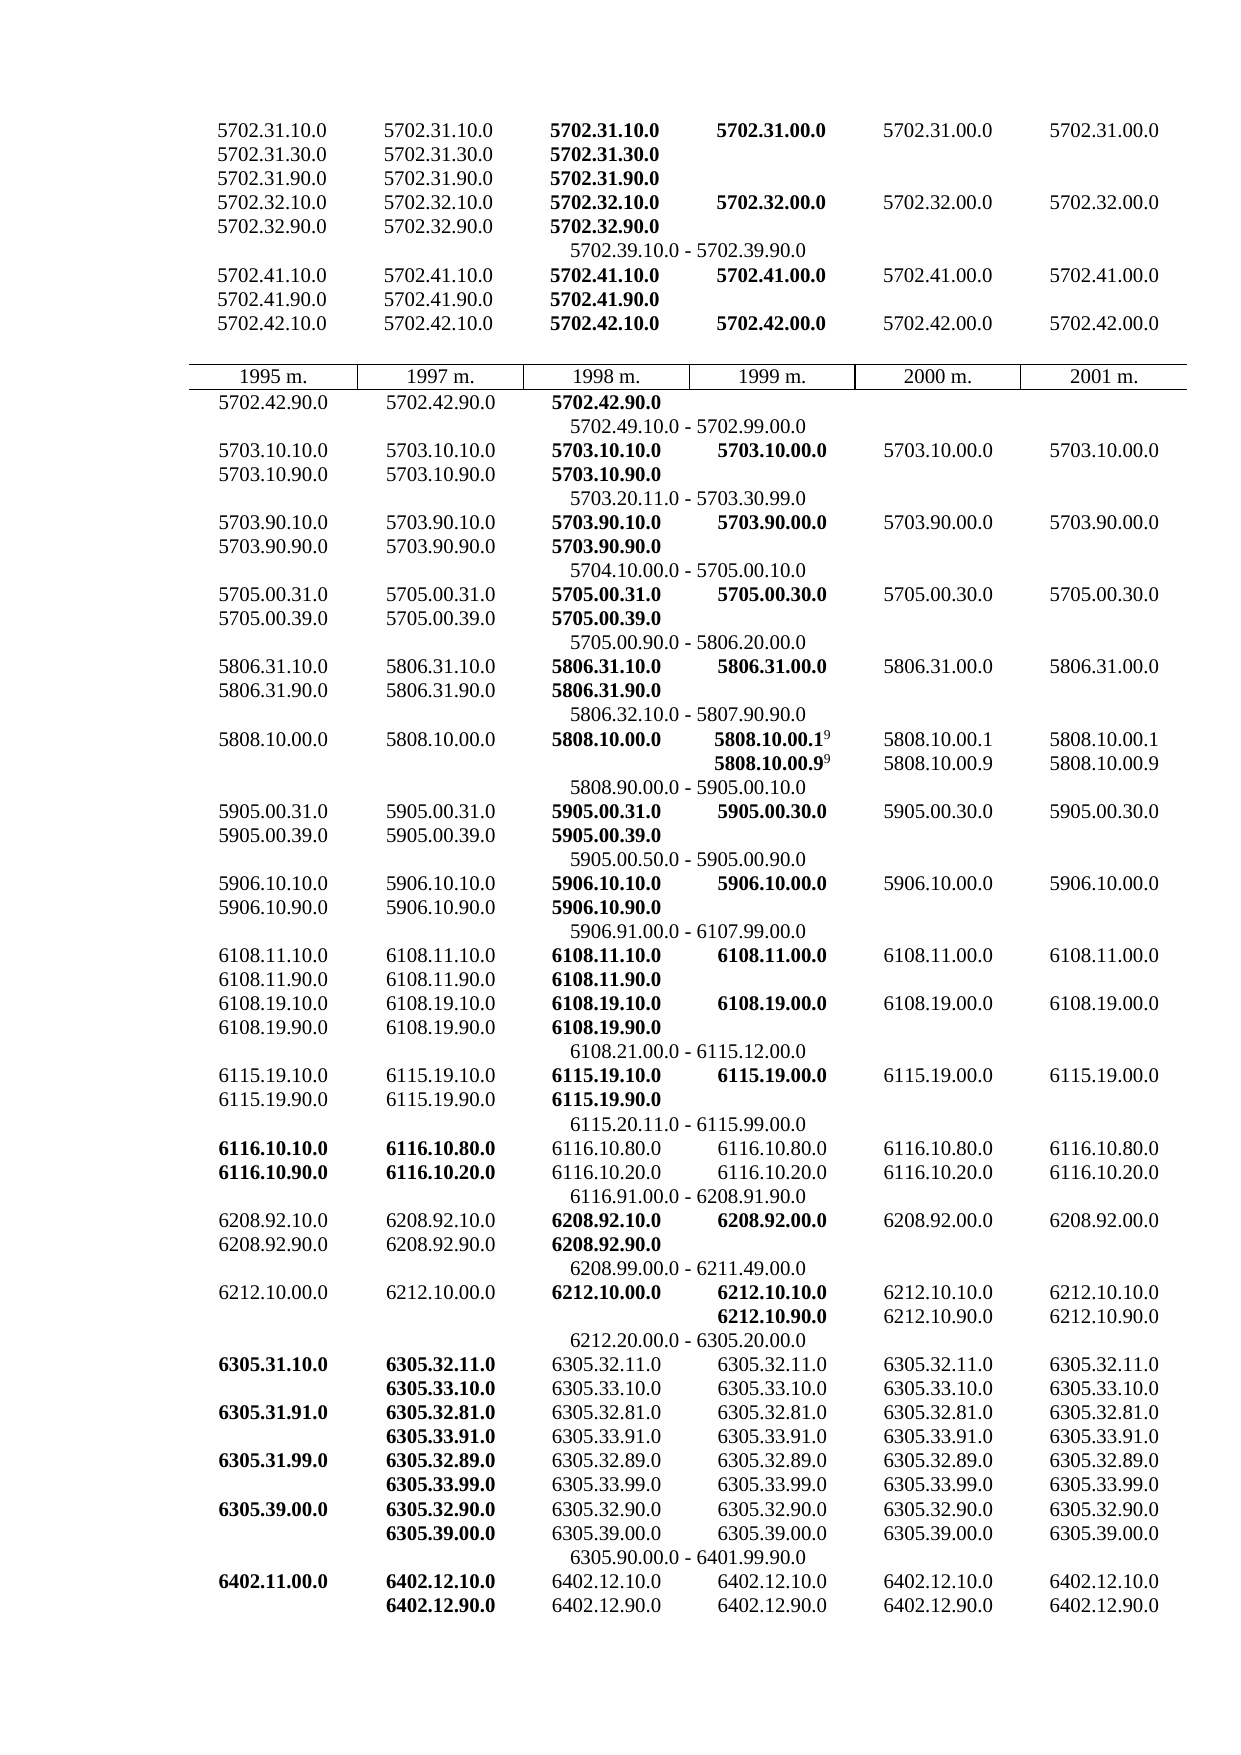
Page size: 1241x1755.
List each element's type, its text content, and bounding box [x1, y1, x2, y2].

table_cell 6116.91.00.0 - 6208.91.90.0 [189, 1184, 1187, 1208]
table_header 1997 m. [358, 365, 523, 388]
table_cell [189, 1593, 357, 1617]
table_cell 6305.32.81.0 [689, 1400, 855, 1424]
table_cell 5702.39.10.0 - 5702.39.90.0 [189, 239, 1187, 262]
table_cell 5808.10.00.0 [358, 726, 523, 751]
table_header 2001 m. [1021, 365, 1187, 388]
table_cell 6305.90.00.0 - 6401.99.90.0 [189, 1545, 1187, 1569]
table_cell [1021, 823, 1187, 847]
table_cell 6108.11.10.0 [523, 943, 689, 967]
table_cell 5703.90.10.0 [189, 510, 357, 534]
table_cell 5906.91.00.0 - 6107.99.00.0 [189, 919, 1187, 943]
table_cell [1021, 967, 1187, 991]
table_cell 6116.10.90.0 [189, 1160, 357, 1184]
table_cell 5906.10.90.0 [523, 895, 689, 919]
table_header 1995 m. [189, 365, 357, 388]
table_cell 6115.19.10.0 [189, 1063, 357, 1087]
table_cell [189, 1521, 357, 1544]
table_cell [855, 462, 1021, 486]
table_header 1998 m. [524, 365, 689, 388]
table_cell 6115.19.10.0 [358, 1063, 523, 1087]
table_cell 6115.19.00.0 [689, 1063, 855, 1087]
table_cell 6305.33.99.0 [855, 1473, 1021, 1496]
table_cell 6116.10.80.0 [855, 1136, 1021, 1159]
table_cell 6402.12.10.0 [689, 1569, 855, 1593]
table_cell [358, 1304, 523, 1328]
table_cell 6305.33.91.0 [523, 1424, 689, 1448]
table_cell 5703.10.10.0 [358, 438, 523, 462]
table_cell 5703.90.00.0 [689, 510, 855, 534]
table_cell 5905.00.30.0 [1021, 799, 1187, 823]
table_cell 5905.00.30.0 [689, 799, 855, 823]
table_cell 5702.32.00.0 [1021, 190, 1187, 214]
table_cell 5702.31.10.0 [355, 118, 521, 142]
table_cell 6305.32.11.0 [523, 1352, 689, 1376]
table_cell 5702.41.90.0 [189, 287, 355, 311]
table_cell [523, 1304, 689, 1328]
table_cell 5702.41.10.0 [521, 263, 688, 287]
table_cell 6305.32.81.0 [855, 1400, 1021, 1424]
table_cell 6212.10.00.0 [358, 1280, 523, 1304]
table_cell 5702.32.00.0 [854, 190, 1021, 214]
table_cell 5702.42.00.0 [688, 311, 854, 335]
table_cell 6108.11.10.0 [358, 943, 523, 967]
table_cell [855, 678, 1021, 702]
table_cell [855, 1015, 1021, 1039]
table_cell 5705.00.39.0 [189, 606, 357, 630]
table_cell 5905.00.30.0 [855, 799, 1021, 823]
table_cell 6402.12.90.0 [358, 1593, 523, 1617]
table_cell 6305.31.99.0 [189, 1448, 357, 1472]
table_cell 5703.20.11.0 - 5703.30.99.0 [189, 486, 1187, 510]
table_cell 5806.31.90.0 [523, 678, 689, 702]
table_cell 5702.31.90.0 [521, 166, 688, 190]
table_cell 6305.33.99.0 [523, 1473, 689, 1496]
table_cell [358, 751, 523, 774]
table_cell [1021, 606, 1187, 630]
table_cell 5702.32.10.0 [521, 190, 688, 214]
table_cell 5703.10.10.0 [189, 438, 357, 462]
table_cell 6108.19.90.0 [523, 1015, 689, 1039]
table_cell 5905.00.31.0 [523, 799, 689, 823]
table_cell 6402.12.10.0 [358, 1569, 523, 1593]
table_cell 5905.00.31.0 [358, 799, 523, 823]
table_cell 6305.33.10.0 [689, 1376, 855, 1400]
table_cell 5705.00.90.0 - 5806.20.00.0 [189, 630, 1187, 654]
table_cell 5705.00.39.0 [523, 606, 689, 630]
table_cell [189, 1473, 357, 1496]
table_cell 5906.10.10.0 [358, 871, 523, 895]
table_cell 6305.32.11.0 [689, 1352, 855, 1376]
table_cell 6208.92.00.0 [1021, 1208, 1187, 1232]
table_cell 6305.39.00.0 [689, 1521, 855, 1544]
table_cell 5703.90.90.0 [189, 534, 357, 558]
table_cell [189, 1304, 357, 1328]
table_cell 6305.33.10.0 [855, 1376, 1021, 1400]
table_cell [1021, 678, 1187, 702]
table_cell 6305.32.89.0 [523, 1448, 689, 1472]
table_cell [689, 606, 855, 630]
table_cell 5702.31.30.0 [355, 142, 521, 166]
table_cell [189, 751, 357, 774]
table_cell 6108.11.90.0 [523, 967, 689, 991]
table_cell 6116.10.80.0 [358, 1136, 523, 1159]
table_cell [689, 462, 855, 486]
table_cell 6116.10.20.0 [855, 1160, 1021, 1184]
table_cell 5806.31.90.0 [189, 678, 357, 702]
table_cell 6305.32.89.0 [855, 1448, 1021, 1472]
table_cell 6305.32.81.0 [358, 1400, 523, 1424]
table_cell 5906.10.10.0 [523, 871, 689, 895]
table_cell 6108.19.90.0 [358, 1015, 523, 1039]
table_cell [1021, 214, 1187, 238]
table_cell [689, 967, 855, 991]
table_cell 6212.10.10.0 [855, 1280, 1021, 1304]
table_cell [689, 534, 855, 558]
table_cell 5806.31.00.0 [855, 654, 1021, 678]
table_cell 6305.32.90.0 [855, 1496, 1021, 1521]
table_cell 5808.90.00.0 - 5905.00.10.0 [189, 775, 1187, 799]
table_cell 6305.33.91.0 [855, 1424, 1021, 1448]
table_cell 6212.10.10.0 [689, 1280, 855, 1304]
table_cell 5702.31.30.0 [521, 142, 688, 166]
table_cell [1021, 166, 1187, 190]
table_cell 6305.31.91.0 [189, 1400, 357, 1424]
table_cell 5702.31.00.0 [854, 118, 1021, 142]
table_cell 6208.92.10.0 [358, 1208, 523, 1232]
table_cell [1021, 1088, 1187, 1111]
table_cell 6305.32.89.0 [358, 1448, 523, 1472]
table_header 1999 m. [690, 365, 854, 388]
table_cell 5702.31.10.0 [189, 118, 355, 142]
table_cell 6305.32.11.0 [358, 1352, 523, 1376]
table_cell 6305.33.91.0 [1021, 1424, 1187, 1448]
table_cell 5808.10.00.0 [523, 726, 689, 751]
table_cell [855, 606, 1021, 630]
table_cell 6116.10.80.0 [689, 1136, 855, 1159]
table_cell 6305.39.00.0 [358, 1521, 523, 1544]
table_cell 5906.10.00.0 [855, 871, 1021, 895]
table_cell 6115.19.00.0 [1021, 1063, 1187, 1087]
table_cell 6305.39.00.0 [855, 1521, 1021, 1544]
table_cell 5702.31.00.0 [688, 118, 854, 142]
table_cell 5704.10.00.0 - 5705.00.10.0 [189, 558, 1187, 582]
table_cell 5906.10.10.0 [189, 871, 357, 895]
table_cell [855, 534, 1021, 558]
table_cell 5808.10.00.1 [1021, 726, 1187, 751]
table_cell 6115.19.90.0 [523, 1088, 689, 1111]
table_cell 5702.42.90.0 [358, 390, 523, 414]
table_cell [855, 390, 1021, 414]
table_cell 6116.10.20.0 [689, 1160, 855, 1184]
table_cell 6305.32.90.0 [358, 1496, 523, 1521]
table_cell 5702.49.10.0 - 5702.99.00.0 [189, 414, 1187, 438]
table_cell 5808.10.00.9 [1021, 751, 1187, 774]
table_cell 5702.31.90.0 [355, 166, 521, 190]
table_cell 6402.12.90.0 [523, 1593, 689, 1617]
table_cell 5808.10.00.19 [689, 726, 855, 751]
table_cell [855, 967, 1021, 991]
table_cell 5806.32.10.0 - 5807.90.90.0 [189, 703, 1187, 726]
table_cell [854, 166, 1021, 190]
table_cell 5806.31.00.0 [1021, 654, 1187, 678]
table_cell [1021, 1232, 1187, 1256]
table_cell 5808.10.00.1 [855, 726, 1021, 751]
table_cell 5703.90.10.0 [523, 510, 689, 534]
table_cell 5703.90.90.0 [358, 534, 523, 558]
table_cell 6212.10.90.0 [1021, 1304, 1187, 1328]
table_cell 5702.41.00.0 [854, 263, 1021, 287]
table_cell 6115.19.10.0 [523, 1063, 689, 1087]
table_cell 6402.12.10.0 [855, 1569, 1021, 1593]
table_cell 6208.92.00.0 [689, 1208, 855, 1232]
table_cell [854, 287, 1021, 311]
table_cell 5702.31.10.0 [521, 118, 688, 142]
table_cell 6108.19.00.0 [855, 991, 1021, 1015]
table_cell 6305.33.10.0 [1021, 1376, 1187, 1400]
table_cell 6116.10.20.0 [523, 1160, 689, 1184]
table_cell [855, 895, 1021, 919]
table_cell [855, 1232, 1021, 1256]
table_cell [689, 1015, 855, 1039]
table_cell 6116.10.80.0 [1021, 1136, 1187, 1159]
table_cell 6108.11.90.0 [358, 967, 523, 991]
table_cell [689, 1232, 855, 1256]
table_cell 6108.11.00.0 [689, 943, 855, 967]
table_cell 6116.10.20.0 [1021, 1160, 1187, 1184]
table_cell 5806.31.90.0 [358, 678, 523, 702]
table_cell 5808.10.00.9 [855, 751, 1021, 774]
table_cell 5702.32.90.0 [521, 214, 688, 238]
table_cell 5705.00.31.0 [523, 582, 689, 606]
table_cell 6402.11.00.0 [189, 1569, 357, 1593]
table_cell 5906.10.00.0 [1021, 871, 1187, 895]
table_cell 5702.32.90.0 [189, 214, 355, 238]
table_cell 5703.10.00.0 [1021, 438, 1187, 462]
table_cell 6108.19.10.0 [358, 991, 523, 1015]
table_cell [1021, 390, 1187, 414]
table_cell 5702.41.90.0 [521, 287, 688, 311]
table_cell 6208.92.90.0 [189, 1232, 357, 1256]
table_cell 6402.12.90.0 [855, 1593, 1021, 1617]
table_cell [523, 751, 689, 774]
table_cell 5702.42.10.0 [189, 311, 355, 335]
table_cell 5905.00.39.0 [189, 823, 357, 847]
table_cell 5906.10.90.0 [189, 895, 357, 919]
table_cell 6115.19.90.0 [358, 1088, 523, 1111]
table_cell 6108.19.00.0 [1021, 991, 1187, 1015]
table_cell 6305.32.90.0 [1021, 1496, 1187, 1521]
table_cell 5703.10.00.0 [689, 438, 855, 462]
table_cell 6208.92.00.0 [855, 1208, 1021, 1232]
table_cell 6108.19.10.0 [523, 991, 689, 1015]
table_cell 5702.42.10.0 [355, 311, 521, 335]
table_cell 6305.32.81.0 [523, 1400, 689, 1424]
table_cell 6116.10.10.0 [189, 1136, 357, 1159]
table_cell 5705.00.30.0 [855, 582, 1021, 606]
table_cell 5705.00.39.0 [358, 606, 523, 630]
table_cell [688, 287, 854, 311]
table_cell 6208.92.90.0 [358, 1232, 523, 1256]
table_cell 6108.11.10.0 [189, 943, 357, 967]
table_cell [855, 1088, 1021, 1111]
table_cell 5806.31.10.0 [523, 654, 689, 678]
table_cell [689, 1088, 855, 1111]
table_cell 5702.32.00.0 [688, 190, 854, 214]
table_cell [688, 142, 854, 166]
table_cell 6108.19.00.0 [689, 991, 855, 1015]
table_cell 6305.33.91.0 [689, 1424, 855, 1448]
table_cell 5905.00.39.0 [358, 823, 523, 847]
table_cell 6305.39.00.0 [189, 1496, 357, 1521]
table_cell 6305.33.99.0 [1021, 1473, 1187, 1496]
table_cell 5703.10.90.0 [358, 462, 523, 486]
table_cell 5905.00.39.0 [523, 823, 689, 847]
table_cell 5702.41.00.0 [688, 263, 854, 287]
table_cell 6305.32.90.0 [689, 1496, 855, 1521]
table_cell 5703.10.90.0 [523, 462, 689, 486]
table_cell [854, 214, 1021, 238]
table_cell 5808.10.00.0 [189, 726, 357, 751]
table_cell [689, 678, 855, 702]
table_cell 5702.32.10.0 [189, 190, 355, 214]
table_cell 5702.42.00.0 [1021, 311, 1187, 335]
table_cell 6108.11.90.0 [189, 967, 357, 991]
table_cell 5702.32.90.0 [355, 214, 521, 238]
table_cell 6115.20.11.0 - 6115.99.00.0 [189, 1111, 1187, 1136]
table_cell 6305.33.99.0 [358, 1473, 523, 1496]
table_cell 6305.33.10.0 [523, 1376, 689, 1400]
table_cell [688, 166, 854, 190]
table_cell [855, 823, 1021, 847]
table_cell 6208.92.90.0 [523, 1232, 689, 1256]
table_cell 5703.10.10.0 [523, 438, 689, 462]
table_cell 6212.10.10.0 [1021, 1280, 1187, 1304]
table_cell [1021, 462, 1187, 486]
table_cell 5702.42.90.0 [189, 390, 357, 414]
table_cell 6115.19.90.0 [189, 1088, 357, 1111]
table_cell 6305.32.90.0 [523, 1496, 689, 1521]
table_cell 6305.39.00.0 [1021, 1521, 1187, 1544]
table_cell 6305.31.10.0 [189, 1352, 357, 1376]
table_cell 6212.20.00.0 - 6305.20.00.0 [189, 1328, 1187, 1352]
table_cell 5702.41.90.0 [355, 287, 521, 311]
table_cell [1021, 895, 1187, 919]
table_cell 5702.41.10.0 [189, 263, 355, 287]
table_cell [1021, 1015, 1187, 1039]
table_cell 5702.41.10.0 [355, 263, 521, 287]
table_cell 5905.00.50.0 - 5905.00.90.0 [189, 847, 1187, 871]
table_cell [689, 390, 855, 414]
table_cell 6305.32.81.0 [1021, 1400, 1187, 1424]
table_cell 6402.12.90.0 [689, 1593, 855, 1617]
table_cell 6208.92.10.0 [523, 1208, 689, 1232]
table_cell 6212.10.90.0 [689, 1304, 855, 1328]
table_cell 6116.10.20.0 [358, 1160, 523, 1184]
table_cell 5806.31.10.0 [189, 654, 357, 678]
table_cell [189, 1424, 357, 1448]
table_cell 6305.33.91.0 [358, 1424, 523, 1448]
table_cell 6108.19.90.0 [189, 1015, 357, 1039]
table_cell [189, 1376, 357, 1400]
table_cell 6305.32.11.0 [855, 1352, 1021, 1376]
table_cell 5905.00.31.0 [189, 799, 357, 823]
table_cell 6305.32.89.0 [1021, 1448, 1187, 1472]
table_cell 6305.33.99.0 [689, 1473, 855, 1496]
table_cell 5705.00.31.0 [358, 582, 523, 606]
table_cell 5702.31.00.0 [1021, 118, 1187, 142]
table_cell 5703.90.00.0 [855, 510, 1021, 534]
table_cell 5808.10.00.99 [689, 751, 855, 774]
table_cell 6208.92.10.0 [189, 1208, 357, 1232]
table_cell 6212.10.00.0 [523, 1280, 689, 1304]
table_cell 6305.33.10.0 [358, 1376, 523, 1400]
table_cell 5703.10.90.0 [189, 462, 357, 486]
table_cell 6108.11.00.0 [855, 943, 1021, 967]
table_cell [1021, 287, 1187, 311]
table_cell 6108.21.00.0 - 6115.12.00.0 [189, 1039, 1187, 1063]
table_cell [688, 214, 854, 238]
table_cell 6305.32.11.0 [1021, 1352, 1187, 1376]
table_cell 5702.42.10.0 [521, 311, 688, 335]
table_cell 6116.10.80.0 [523, 1136, 689, 1159]
table_cell 5703.90.00.0 [1021, 510, 1187, 534]
table_cell 5806.31.00.0 [689, 654, 855, 678]
table_cell 5702.41.00.0 [1021, 263, 1187, 287]
table_cell 6305.32.89.0 [689, 1448, 855, 1472]
table_cell 5703.90.90.0 [523, 534, 689, 558]
table_cell [1021, 142, 1187, 166]
table_cell 6108.11.00.0 [1021, 943, 1187, 967]
table_cell [689, 895, 855, 919]
table_cell [854, 142, 1021, 166]
table_cell 6212.10.00.0 [189, 1280, 357, 1304]
table_cell 5705.00.30.0 [689, 582, 855, 606]
table_cell 5703.90.10.0 [358, 510, 523, 534]
table_cell 6208.99.00.0 - 6211.49.00.0 [189, 1256, 1187, 1280]
table_cell 6212.10.90.0 [855, 1304, 1021, 1328]
table_cell 5705.00.30.0 [1021, 582, 1187, 606]
table_cell 6305.39.00.0 [523, 1521, 689, 1544]
table_cell 6115.19.00.0 [855, 1063, 1021, 1087]
table_cell 5806.31.10.0 [358, 654, 523, 678]
table_cell [1021, 534, 1187, 558]
table_cell 5702.31.30.0 [189, 142, 355, 166]
table_cell 6402.12.10.0 [1021, 1569, 1187, 1593]
table_cell [689, 823, 855, 847]
table_cell 5702.31.90.0 [189, 166, 355, 190]
table_header 2000 m. [856, 365, 1020, 388]
table_cell 5702.32.10.0 [355, 190, 521, 214]
table_cell 5906.10.90.0 [358, 895, 523, 919]
table_cell 6402.12.90.0 [1021, 1593, 1187, 1617]
table_cell 5702.42.90.0 [523, 390, 689, 414]
table_cell 5702.42.00.0 [854, 311, 1021, 335]
table_cell 6108.19.10.0 [189, 991, 357, 1015]
table_cell 6402.12.10.0 [523, 1569, 689, 1593]
table_cell 5906.10.00.0 [689, 871, 855, 895]
table_cell 5705.00.31.0 [189, 582, 357, 606]
table_cell 5703.10.00.0 [855, 438, 1021, 462]
